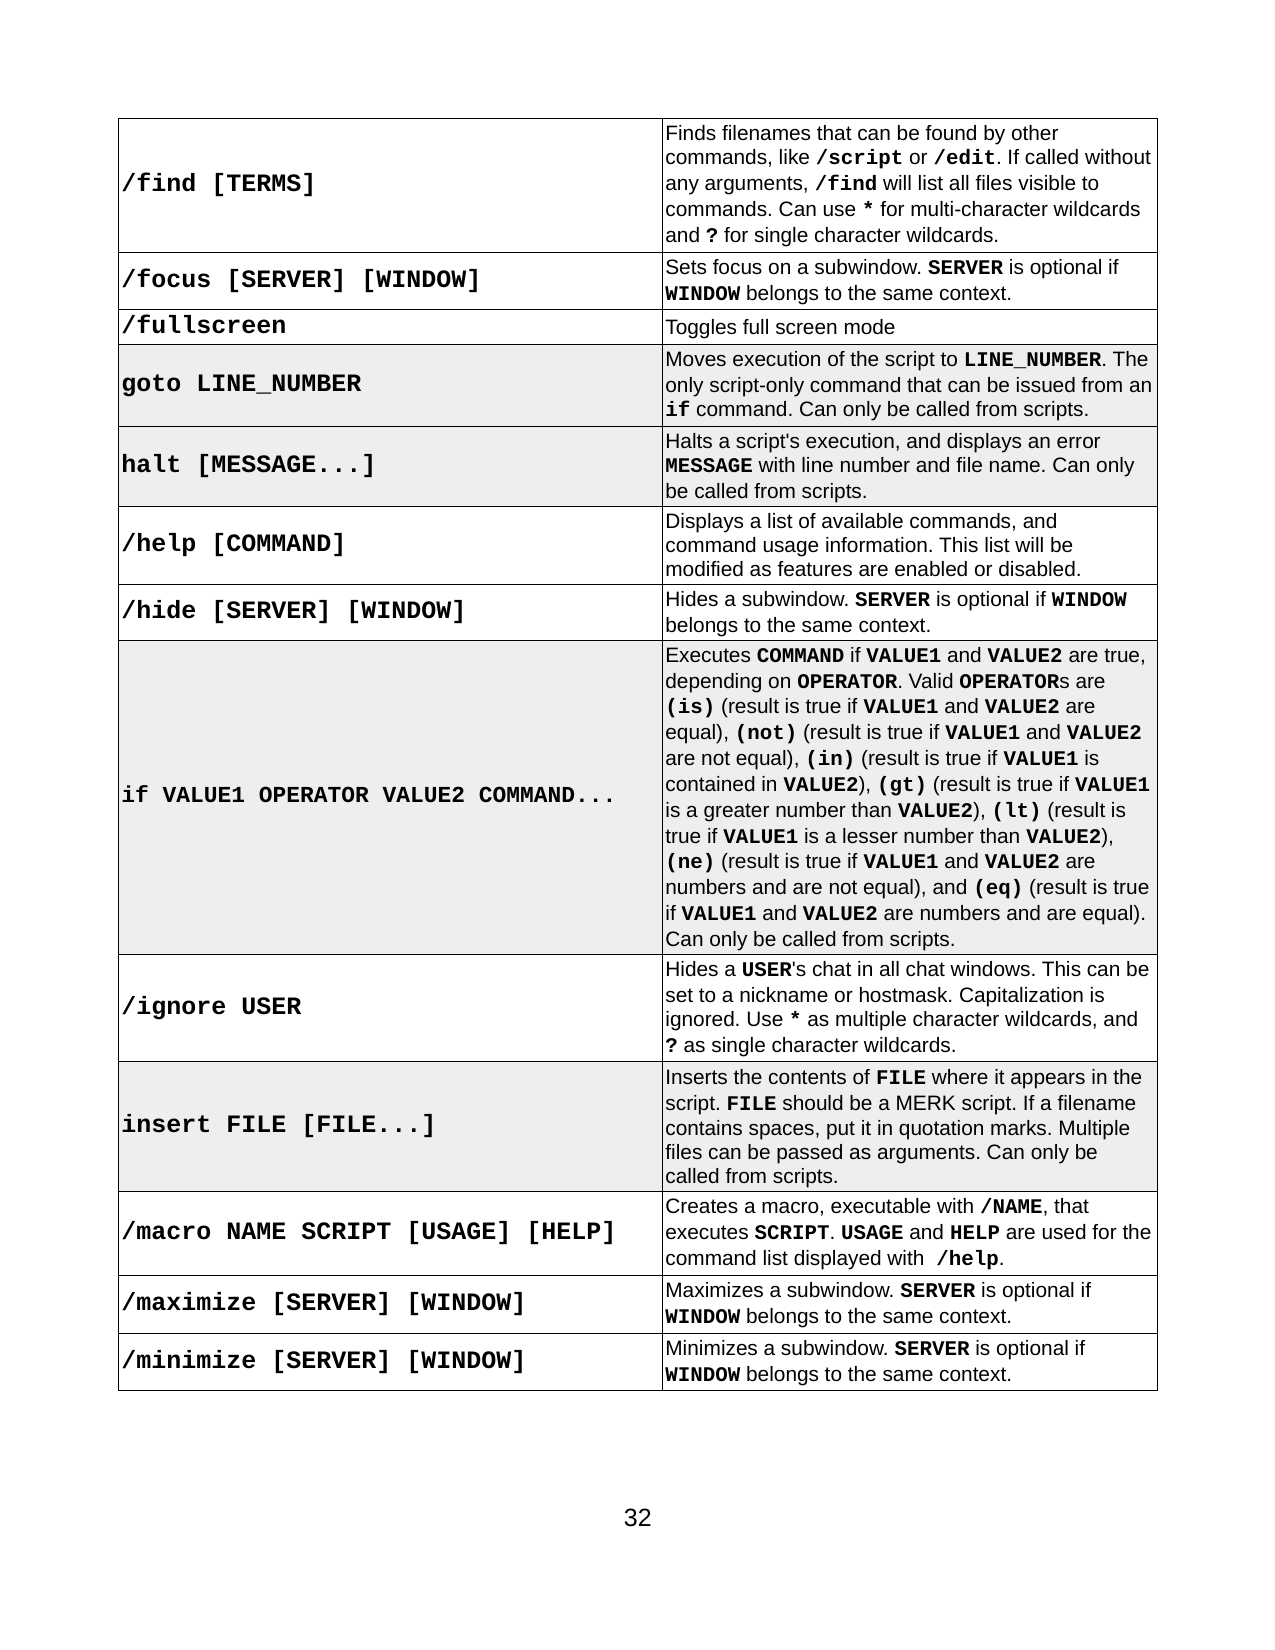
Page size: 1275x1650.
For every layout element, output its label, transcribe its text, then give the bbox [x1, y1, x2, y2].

table_cell /minimize [SERVER] [WINDOW] [119, 1334, 662, 1390]
table_cell /fullscreen [119, 310, 662, 344]
table_cell if VALUE1 OPERATOR VALUE2 COMMAND... [119, 641, 662, 954]
table_cell Moves execution of the script to LINE_NUMBER. The only script-only command that can be issued from an if command. Can only be called from scripts. [663, 345, 1157, 426]
table_cell Hides a subwindow. SERVER is optional if WINDOW belongs to the same context. [663, 585, 1157, 639]
table_cell Finds filenames that can be found by other commands, like /script or /edit. If called without any arguments, /find will list all files visible to commands. Can use * for multi-character wildcards and ? for single character wildcards. [663, 119, 1157, 252]
table_cell Sets focus on a subwindow. SERVER is optional if WINDOW belongs to the same context. [663, 253, 1157, 309]
table_cell /find [TERMS] [119, 119, 662, 252]
table_cell Toggles full screen mode [663, 310, 1157, 344]
table_cell /maximize [SERVER] [WINDOW] [119, 1276, 662, 1332]
table_cell goto LINE_NUMBER [119, 345, 662, 426]
table_cell /hide [SERVER] [WINDOW] [119, 585, 662, 639]
table_cell Creates a macro, executable with /NAME, that executes SCRIPT. USAGE and HELP are used for the command list displayed with /help. [663, 1192, 1157, 1275]
table_cell Halts a script's execution, and displays an error MESSAGE with line number and file name. Can only be called from scripts. [663, 427, 1157, 506]
table_cell /macro NAME SCRIPT [USAGE] [HELP] [119, 1192, 662, 1275]
table_cell Hides a USER's chat in all chat windows. This can be set to a nickname or hostmask. Capitalization is ignored. Use * as multiple character wildcards, and ? as single character wildcards. [663, 955, 1157, 1061]
table_cell Executes COMMAND if VALUE1 and VALUE2 are true, depending on OPERATOR. Valid OPERATORs are (is) (result is true if VALUE1 and VALUE2 are equal), (not) (result is true if VALUE1 and VALUE2 are not equal), (in) (result is true if VALUE1 is contained in VALUE2), (gt) (result is true if VALUE1 is a greater number than VALUE2), (lt) (result is true if VALUE1 is a lesser number than VALUE2), (ne) (result is true if VALUE1 and VALUE2 are numbers and are not equal), and (eq) (result is true if VALUE1 and VALUE2 are numbers and are equal). Can only be called from scripts. [663, 641, 1157, 954]
table_cell Inserts the contents of FILE where it appears in the script. FILE should be a MERK script. If a filename contains spaces, put it in quotation marks. Multiple files can be passed as arguments. Can only be called from scripts. [663, 1062, 1157, 1191]
table_cell halt [MESSAGE...] [119, 427, 662, 506]
table_cell /focus [SERVER] [WINDOW] [119, 253, 662, 309]
table_cell Maximizes a subwindow. SERVER is optional if WINDOW belongs to the same context. [663, 1276, 1157, 1332]
table_cell insert FILE [FILE...] [119, 1062, 662, 1191]
table_cell /help [COMMAND] [119, 507, 662, 583]
table_cell Minimizes a subwindow. SERVER is optional if WINDOW belongs to the same context. [663, 1334, 1157, 1390]
table_cell /ignore USER [119, 955, 662, 1061]
table_cell Displays a list of available commands, and command usage information. This list will be modified as features are enabled or disabled. [663, 507, 1157, 583]
